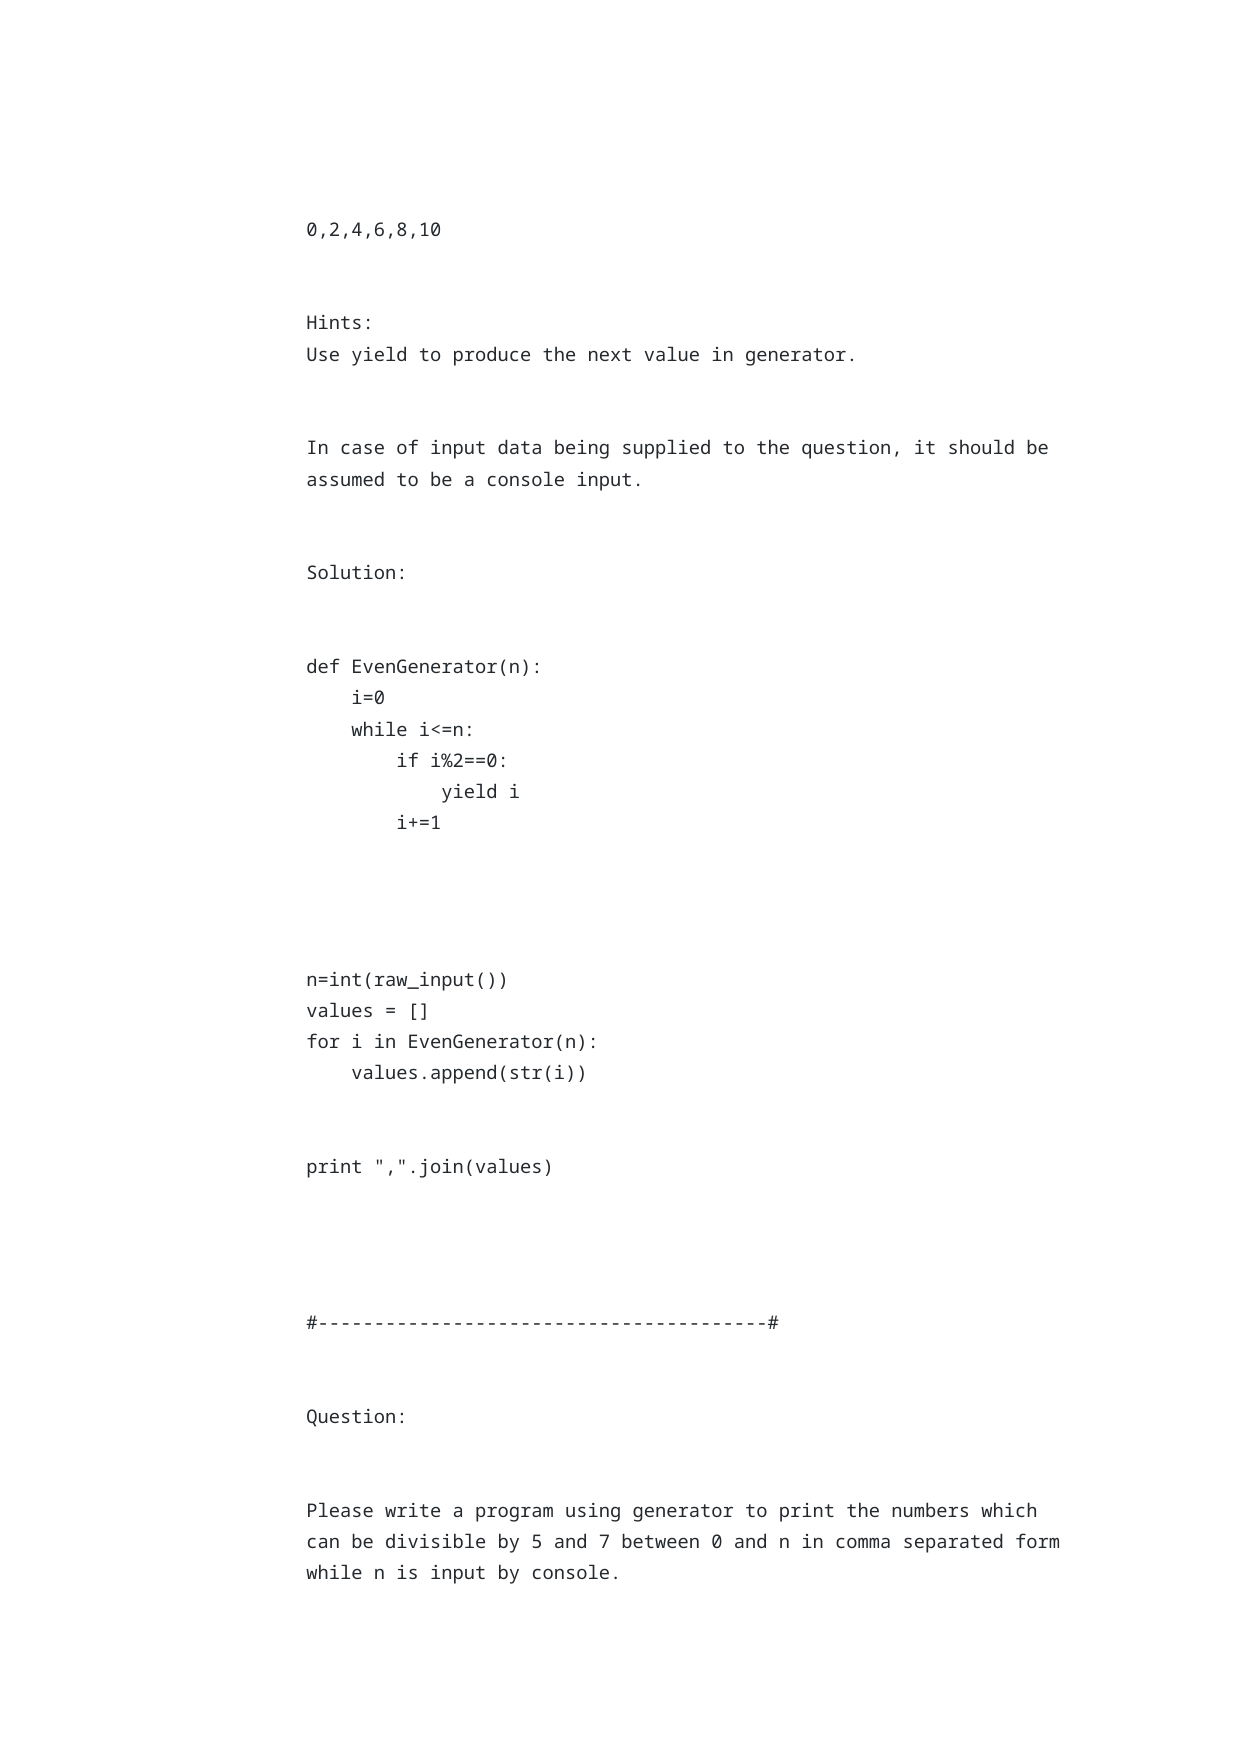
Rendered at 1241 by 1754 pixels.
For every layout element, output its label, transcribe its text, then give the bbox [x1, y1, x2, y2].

table_cell yield i [291, 773, 1091, 804]
table_cell [146, 429, 291, 491]
table_cell i=0 [291, 679, 1091, 710]
table_cell [291, 585, 1091, 648]
table_cell values = [] [291, 991, 1091, 1023]
table_cell [146, 1085, 291, 1148]
table_cell [146, 835, 291, 898]
table_cell Please write a program using generator to print the numbers which can be divisible by 5 and 7 between 0 and n in comma separated form while n is input by console. [291, 1491, 1091, 1585]
table_cell [146, 1491, 291, 1585]
table_cell [146, 648, 291, 679]
table_cell Hints: [291, 304, 1091, 335]
table_cell Question: [291, 1398, 1091, 1429]
table_cell [146, 148, 291, 210]
table_cell [146, 210, 291, 241]
table_cell [291, 241, 1091, 304]
table_cell #----------------------------------------# [291, 1304, 1091, 1335]
table_cell [146, 304, 291, 335]
table_cell [146, 1429, 291, 1491]
table_cell [291, 1085, 1091, 1148]
table_cell values.append(str(i)) [291, 1054, 1091, 1085]
table_cell [146, 554, 291, 585]
table_cell 0,2,4,6,8,10 [291, 210, 1091, 241]
table_cell [146, 1304, 291, 1335]
table_cell [146, 1054, 291, 1085]
table_cell [146, 679, 291, 710]
table_cell i+=1 [291, 804, 1091, 835]
table_cell [291, 366, 1091, 429]
table_cell [291, 835, 1091, 898]
table_cell [146, 1398, 291, 1429]
table_cell [146, 1023, 291, 1054]
table_cell [291, 1179, 1091, 1241]
table_cell n=int(raw_input()) [291, 960, 1091, 991]
table_cell [146, 335, 291, 366]
table_cell [146, 710, 291, 741]
table_cell if i%2==0: [291, 741, 1091, 773]
table_cell [291, 1429, 1091, 1491]
table_cell [146, 241, 291, 304]
table_cell [146, 1335, 291, 1398]
table_cell [291, 148, 1091, 210]
table_cell [146, 898, 291, 960]
table_cell [146, 804, 291, 835]
table_cell Solution: [291, 554, 1091, 585]
table_cell [146, 773, 291, 804]
table_cell [146, 585, 291, 648]
table_cell [291, 1335, 1091, 1398]
table_cell print ",".join(values) [291, 1148, 1091, 1179]
table_cell [146, 741, 291, 773]
table_cell [291, 491, 1091, 554]
table_cell [146, 1241, 291, 1304]
table_cell Use yield to produce the next value in generator. [291, 335, 1091, 366]
table_cell [146, 1179, 291, 1241]
table_cell [146, 991, 291, 1023]
table_cell while i<=n: [291, 710, 1091, 741]
table_cell In case of input data being supplied to the question, it should be assumed to be a console input. [291, 429, 1091, 491]
table_cell [146, 960, 291, 991]
table_cell [146, 366, 291, 429]
table_cell for i in EvenGenerator(n): [291, 1023, 1091, 1054]
table_cell def EvenGenerator(n): [291, 648, 1091, 679]
table_cell [291, 1241, 1091, 1304]
table_cell [146, 491, 291, 554]
table_cell [291, 898, 1091, 960]
table_cell [146, 1148, 291, 1179]
